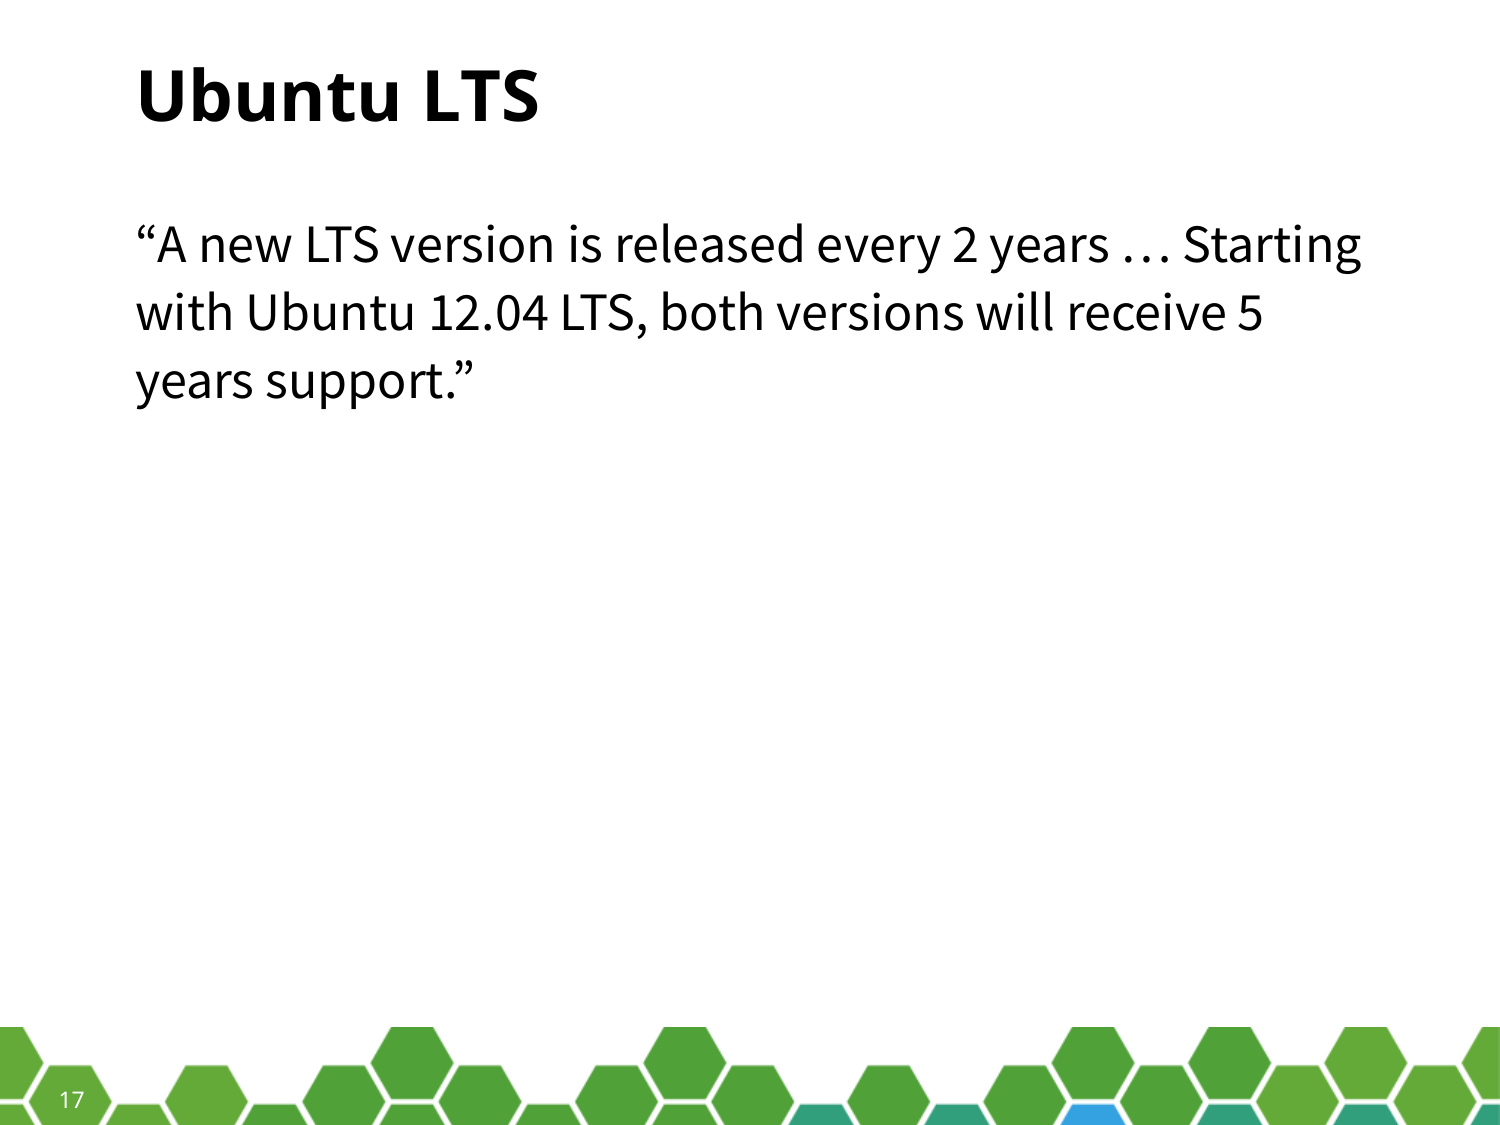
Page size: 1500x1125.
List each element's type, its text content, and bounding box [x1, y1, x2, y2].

list “A new LTS version is released every 2 years … Starting with Ubuntu 12.04 LTS, both versions will receive 5 years support.” [135, 208, 1372, 862]
picture [0, 1027, 1500, 1125]
title Ubuntu LTS [135, 12, 1372, 175]
